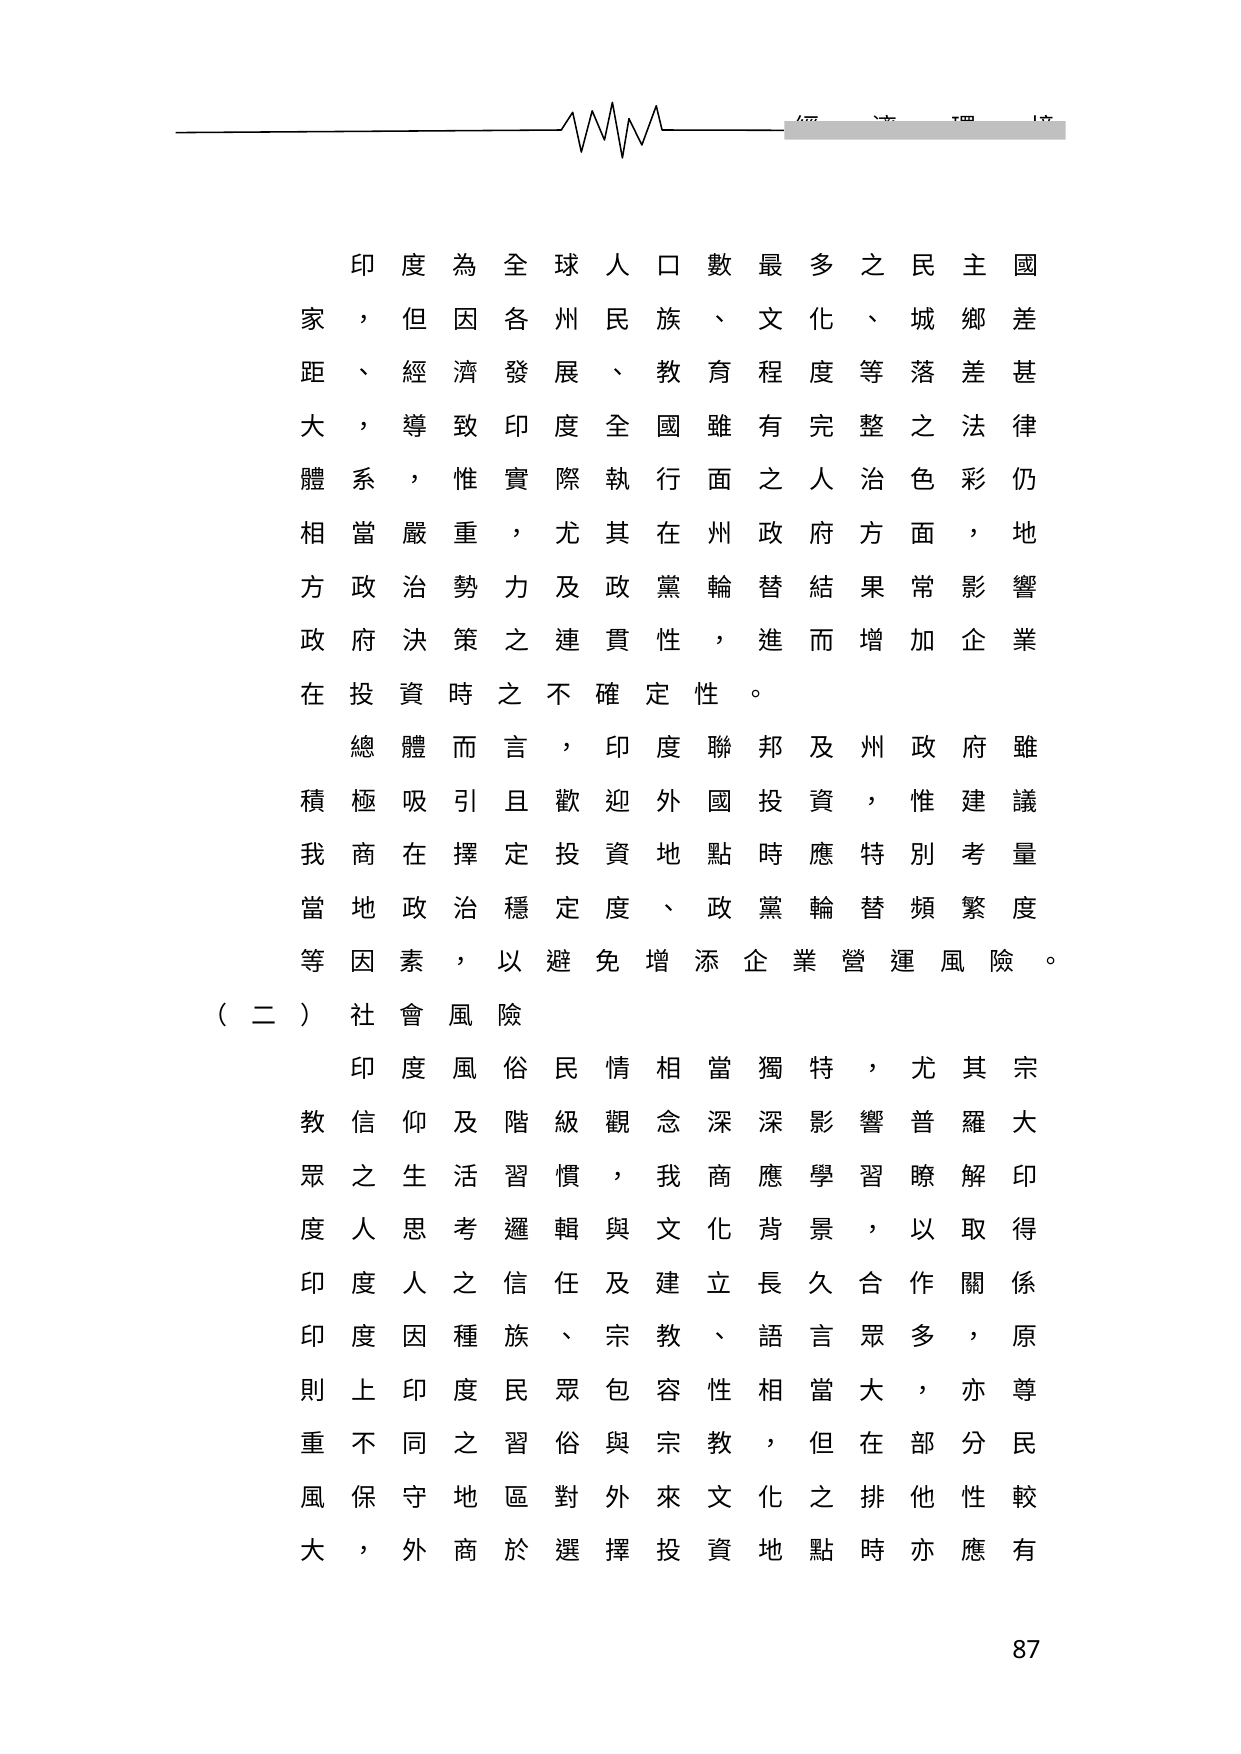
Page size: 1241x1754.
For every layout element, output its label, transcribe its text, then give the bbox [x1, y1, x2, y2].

text 印度風俗民情相當獨特，尤其宗教信仰及階級觀念深深影響普羅大眾之生活習慣，我商應學習瞭解印度人思考邏輯與文化背景，以取得印度人之信任及建立長久合作關係。印度因種族、宗教、語言眾多，原則上印度民眾包容性相當大，亦尊重不同之習俗與宗教，但在部分民風保守地區對外來文化之排他性較大，外商於選擇投資地點時亦應有所留意。 [276, 1040, 1063, 1576]
text 印度為全球人口數最多之民主國家，但因各州民族、文化、城鄉差距、經濟發展、教育程度等落差甚大，導致印度全國雖有完整之法律體系，惟實際執行面之人治色彩仍相當嚴重，尤其在州政府方面，地方政治勢力及政黨輪替結果常影響政府決策之連貫性，進而增加企業在投資時之不確定性。 [276, 237, 1063, 719]
text （二）社會風險 [202, 987, 1063, 1040]
text 總體而言，印度聯邦及州政府雖積極吸引且歡迎外國投資，惟建議我商在擇定投資地點時應特別考量當地政治穩定度、政黨輪替頻繁度等因素，以避免增添企業營運風險。 [276, 719, 1063, 987]
